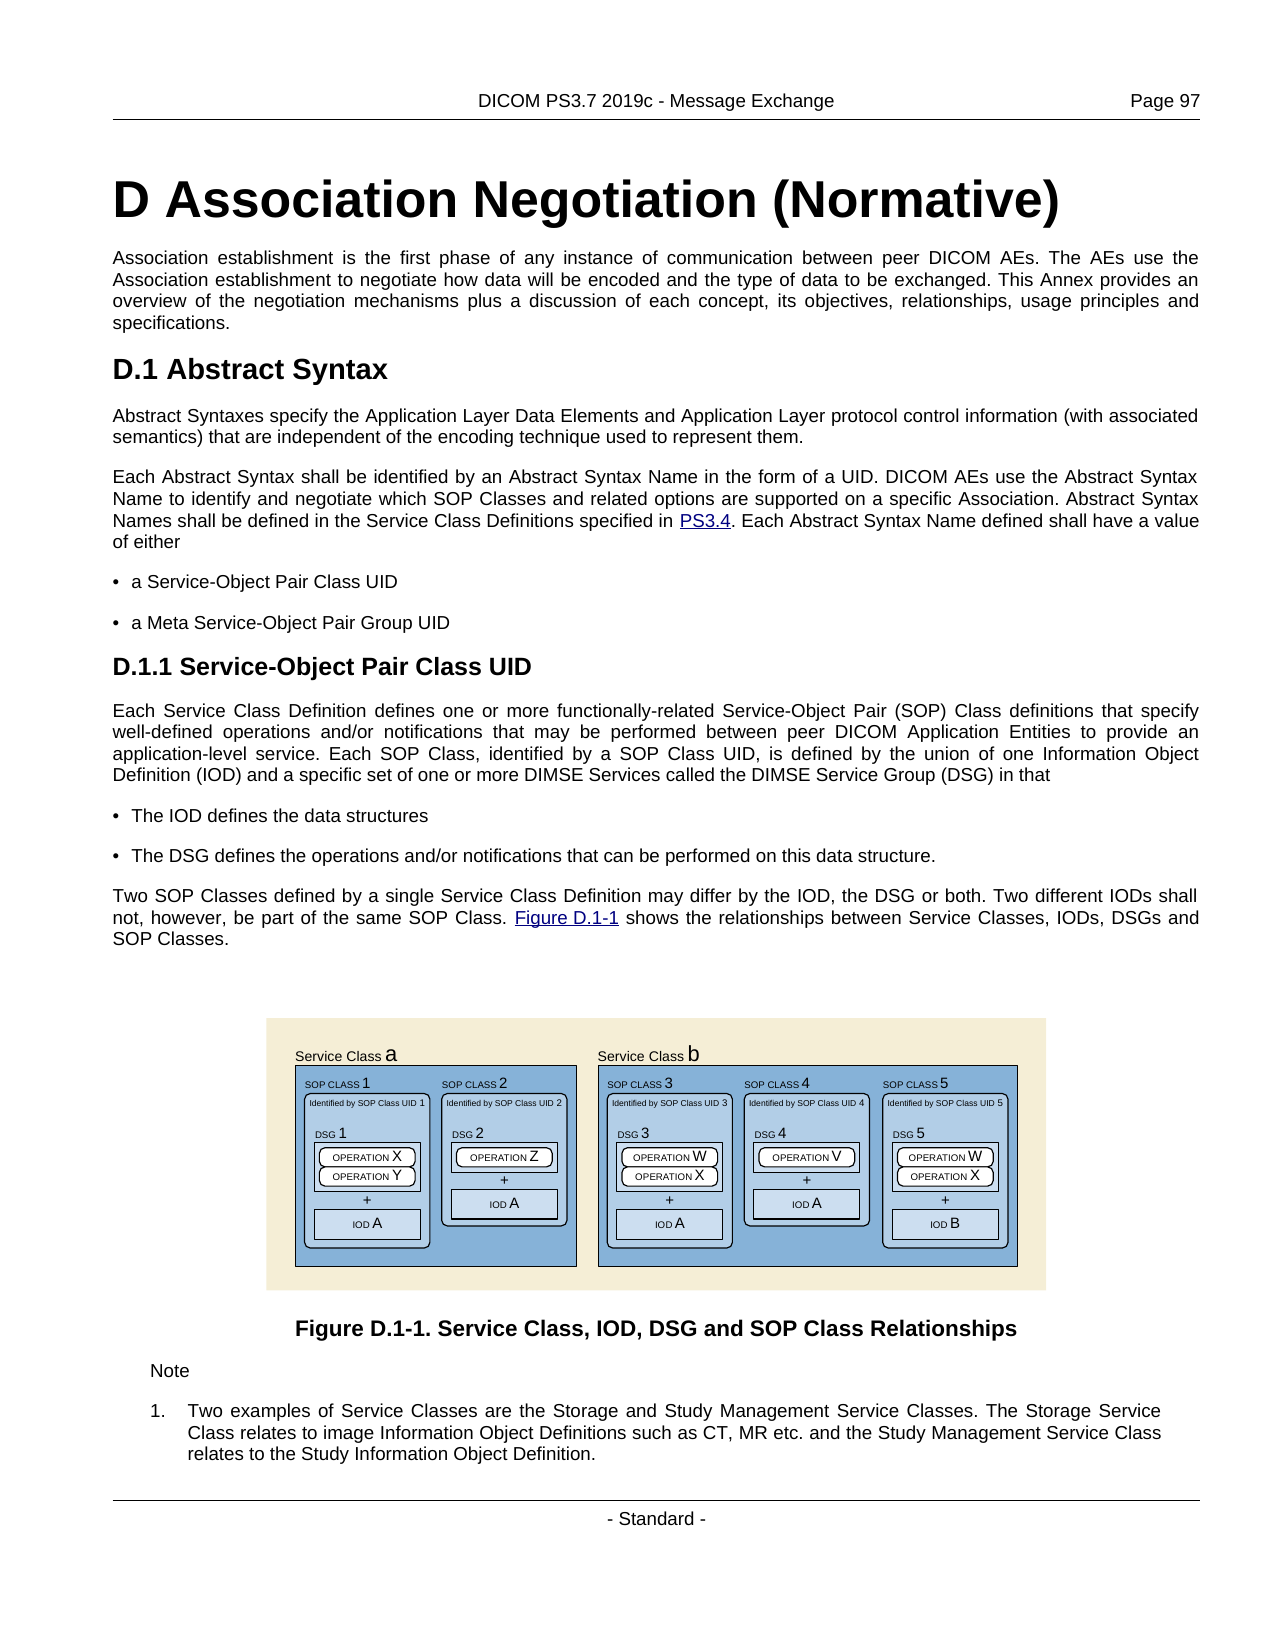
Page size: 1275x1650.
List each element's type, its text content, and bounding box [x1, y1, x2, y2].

text D.1.1 Service-Object Pair Class UID [112, 652, 1200, 681]
text • a Meta Service-Object Pair Group UID [112, 612, 1200, 633]
text Two SOP Classes defined by a single Service Class Definition may differ by the IOD, the DSG or both. Two different IODs shall not, however, be part of the same SOP Class. Figure D.1-1 shows the relationships between Service Classes, IODs, DSGs and SOP Classes. [112, 885, 1200, 950]
text • a Service-Object Pair Class UID [112, 571, 1200, 593]
text D.1 Abstract Syntax [112, 352, 1200, 386]
text Note [150, 1360, 1162, 1381]
text D Association Negotiation (Normative) [112, 169, 1200, 228]
text 1. Two examples of Service Classes are the Storage and Study Management Service Classes. The Storage Service Class relates to image Information Object Definitions such as CT, MR etc. and the Study Management Service Class relates to the Study Information Object Definition. [150, 1400, 1162, 1465]
text • The IOD defines the data structures [112, 804, 1200, 826]
text Each Service Class Definition defines one or more functionally-related Service-Object Pair (SOP) Class definitions that specify well-defined operations and/or notifications that may be performed between peer DICOM Application Entities to provide an application-level service. Each SOP Class, identified by a SOP Class UID, is defined by the union of one Information Object Definition (IOD) and a specific set of one or more DIMSE Services called the DIMSE Service Group (DSG) in that [112, 699, 1200, 786]
text Association establishment is the first phase of any instance of communication between peer DICOM AEs. The AEs use the Association establishment to negotiate how data will be encoded and the type of data to be exchanged. This Annex provides an overview of the negotiation mechanisms plus a discussion of each concept, its objectives, relationships, usage principles and specifications. [112, 247, 1200, 333]
text • The DSG defines the operations and/or notifications that can be performed on this data structure. [112, 845, 1200, 866]
text Abstract Syntaxes specify the Application Layer Data Elements and Application Layer protocol control information (with associated semantics) that are independent of the encoding technique used to represent them. [112, 404, 1200, 447]
text Each Abstract Syntax shall be identified by an Abstract Syntax Name in the form of a UID. DICOM AEs use the Abstract Syntax Name to identify and negotiate which SOP Classes and related options are supported on a specific Association. Abstract Syntax Names shall be defined in the Service Class Definitions specified in PS3.4. Each Abstract Syntax Name defined shall have a value of either [112, 466, 1200, 552]
text Figure D.1-1. Service Class, IOD, DSG and SOP Class Relationships [112, 1315, 1200, 1341]
